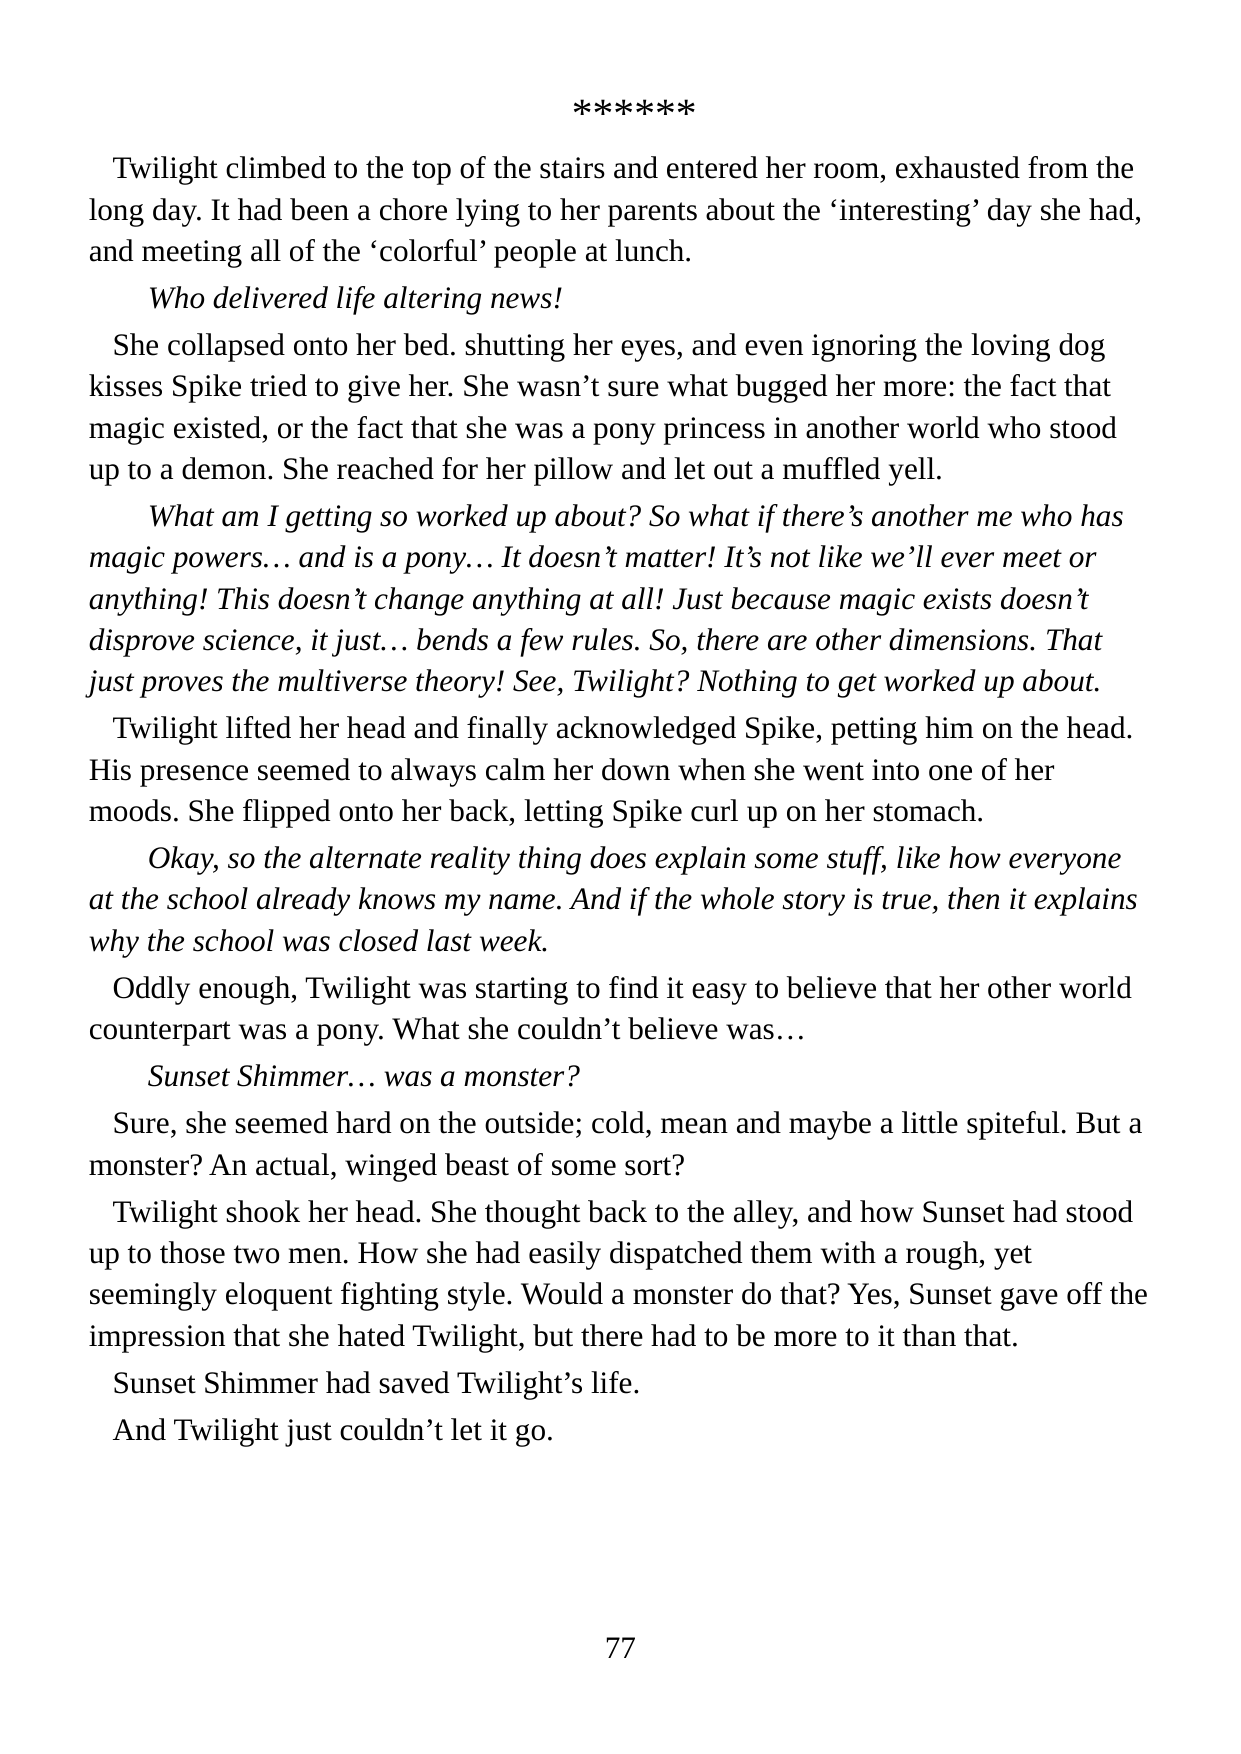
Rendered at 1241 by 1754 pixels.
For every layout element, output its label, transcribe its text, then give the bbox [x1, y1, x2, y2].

text Twilight climbed to the top of the stairs and entered her room, exhausted from the long day. It had been a chore lying to her parents about the ‘interesting’ day she had, and meeting all of the ‘colorful’ people at lunch. [88, 149, 1152, 268]
text Okay, so the alternate reality thing does explain some stuff, like how everyone at the school already knows my name. And if the whole story is true, then it explains why the school was closed last week. [88, 839, 1152, 958]
text Who delivered life altering news! [88, 279, 1152, 315]
text And Twilight just couldn’t let it go. [88, 1411, 1152, 1447]
text ****** [88, 88, 1152, 136]
text Sunset Shimmer… was a monster? [88, 1057, 1152, 1093]
text Sunset Shimmer had saved Twilight’s life. [88, 1364, 1152, 1400]
text Oddly enough, Twilight was starting to find it easy to believe that her other world counterpart was a pony. What she couldn’t believe was… [88, 969, 1152, 1046]
text Twilight shook her head. She thought back to the alley, and how Sunset had stood up to those two men. How she had easily dispatched them with a rough, yet seemingly eloquent fighting style. Would a monster do that? Yes, Sunset gave off the impression that she hated Twilight, but there had to be more to it than that. [88, 1193, 1152, 1353]
text What am I getting so worked up about? So what if there’s another me who has magic powers… and is a pony… It doesn’t matter! It’s not like we’ll ever meet or anything! This doesn’t change anything at all! Just because magic exists doesn’t disprove science, it just… bends a few rules. So, there are other dimensions. That just proves the multiverse theory! See, Twilight? Nothing to get worked up about. [88, 497, 1152, 698]
text She collapsed onto her bed. shutting her eyes, and even ignoring the loving dog kisses Spike tried to give her. She wasn’t sure what bugged her more: the fact that magic existed, or the fact that she was a pony princess in another world who stood up to a demon. She reached for her pillow and let out a muffled yell. [88, 326, 1152, 486]
text Twilight lifted her head and finally acknowledged Spike, petting him on the head. His presence seemed to always calm her down when she went into one of her moods. She flipped onto her back, letting Spike curl up on her stomach. [88, 709, 1152, 828]
text Sure, she seemed hard on the outside; cold, mean and maybe a little spiteful. But a monster? An actual, winged beast of some sort? [88, 1104, 1152, 1182]
